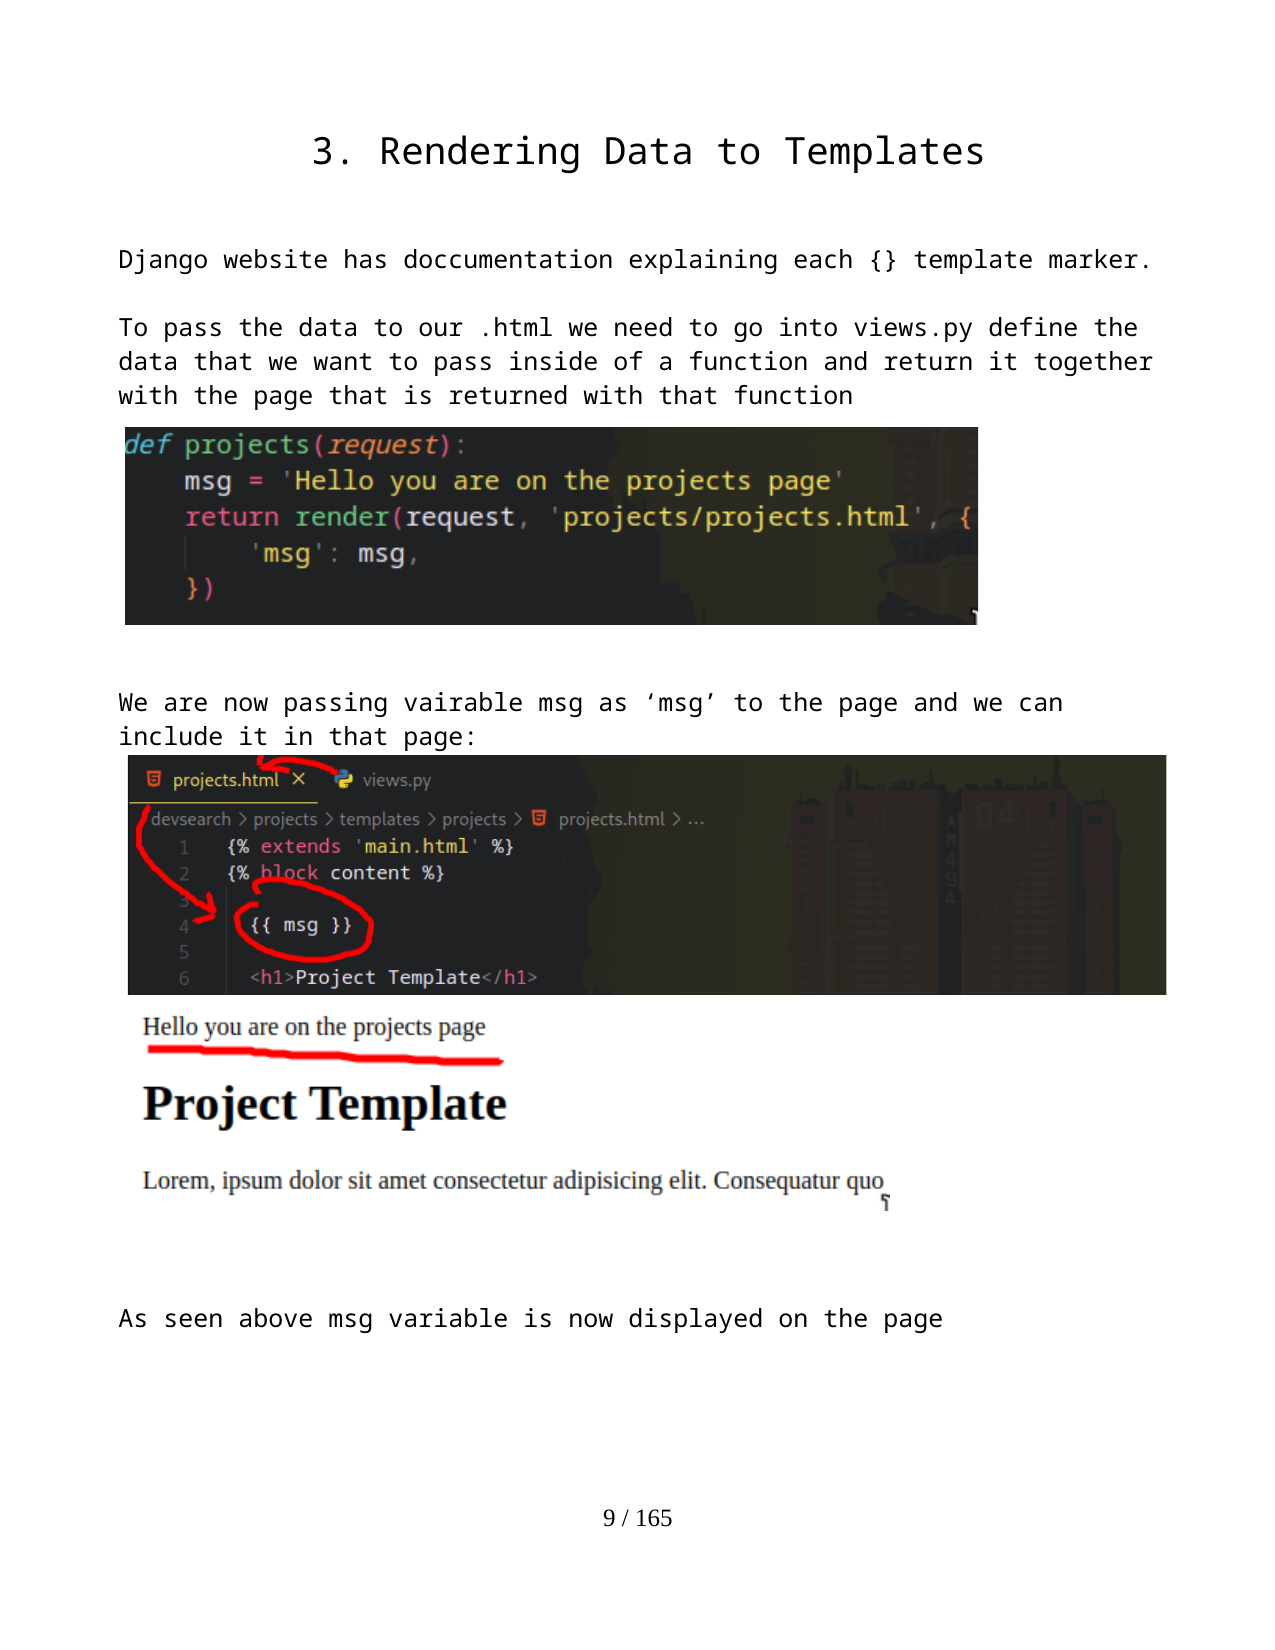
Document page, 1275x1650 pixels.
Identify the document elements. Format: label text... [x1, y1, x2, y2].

text We are now passing vairable msg as ‘msg’ to the page and we can include it in that page: [118, 684, 1157, 753]
picture [125, 427, 979, 625]
subtitle 3. Rendering Data to Templates [118, 124, 1157, 175]
text To pass the data to our .html we need to go into views.py define the data that we want to pass inside of a function and return it together with the page that is returned with that function [118, 310, 1157, 412]
text Django website has doccumentation explaining each {} template marker. [118, 242, 1157, 276]
text As seen above msg variable is now displayed on the page [118, 1301, 1157, 1335]
picture [127, 755, 1167, 995]
picture [135, 1007, 890, 1211]
